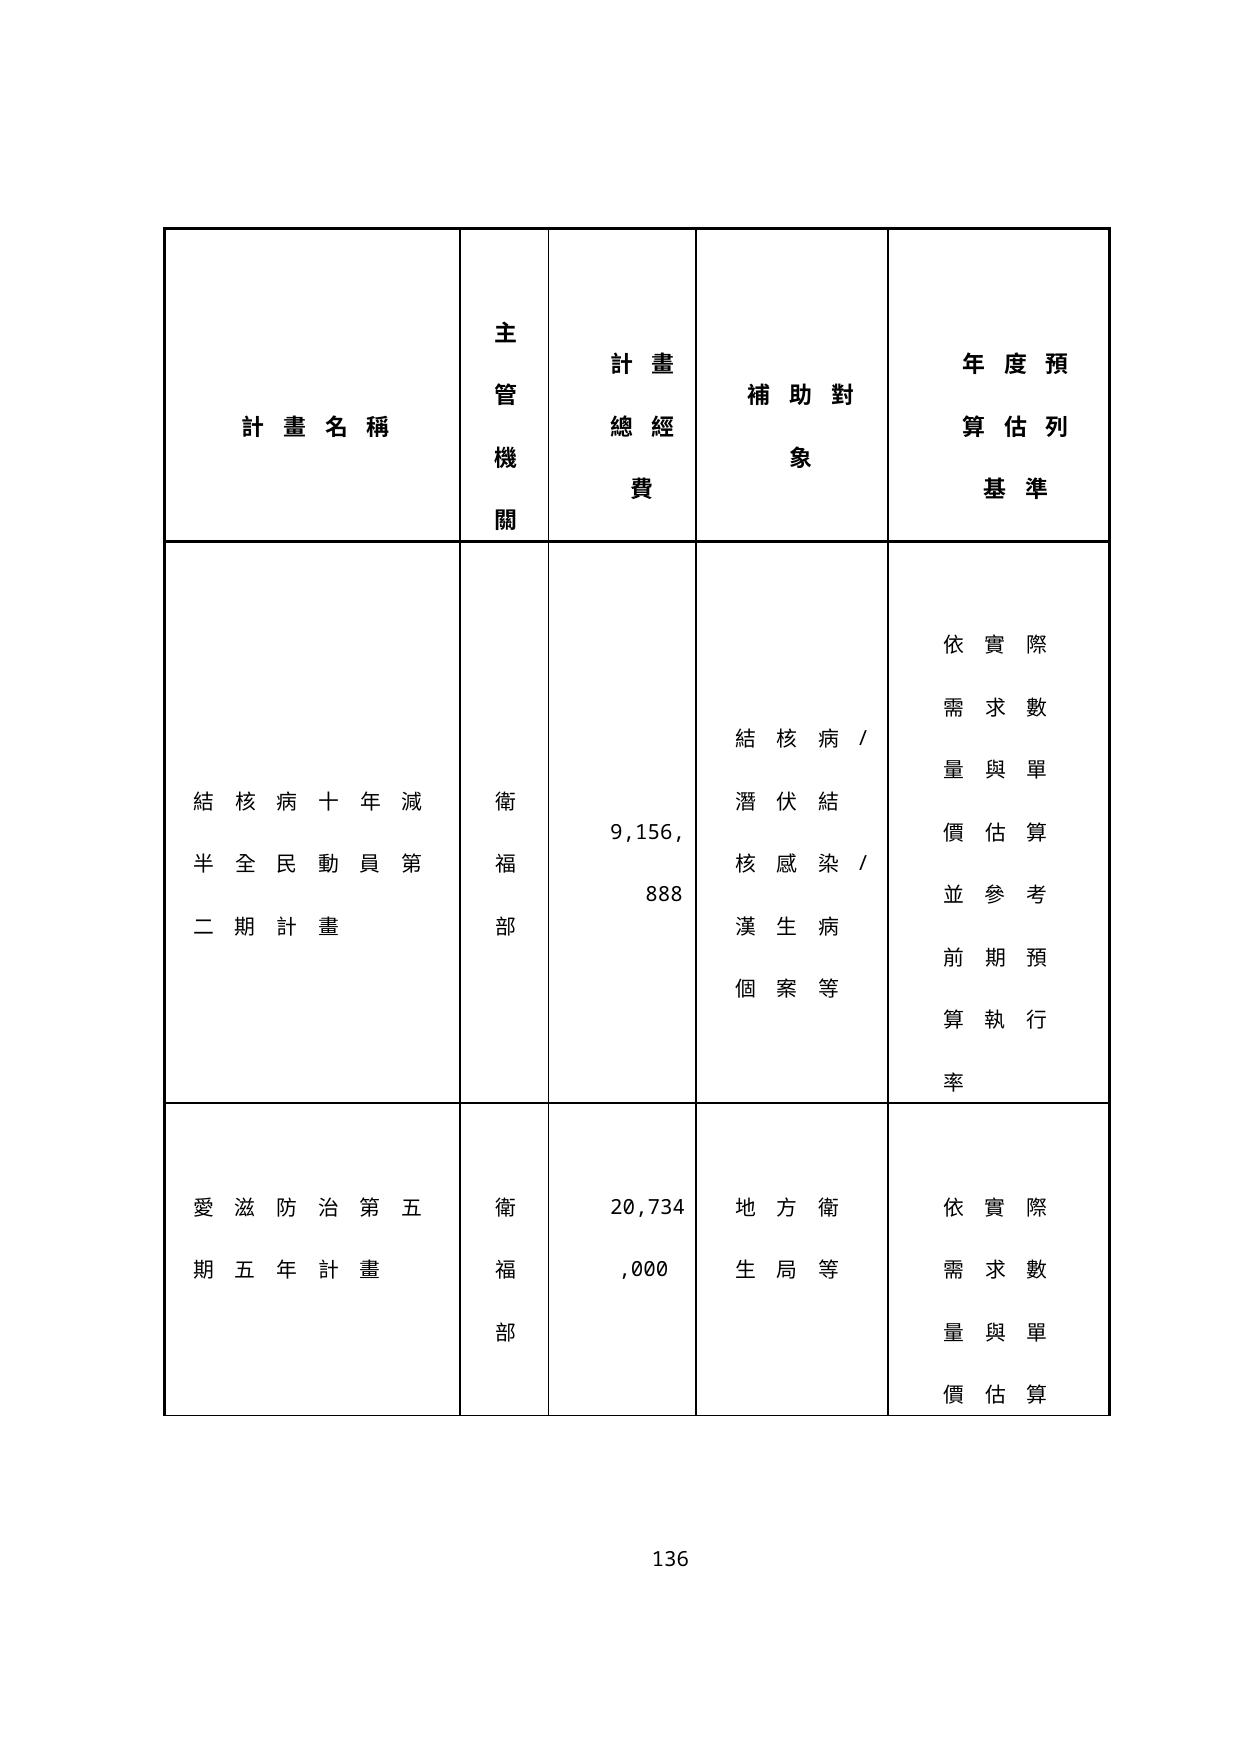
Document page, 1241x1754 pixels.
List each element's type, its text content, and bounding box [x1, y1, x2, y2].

table_header 計畫名稱 [166, 230, 459, 540]
table_cell 依實際需求數量與單價估算並參考前期預算執行率 [889, 543, 1108, 1102]
table_cell 結核病十年減半全民動員第二期計畫 [166, 543, 459, 1102]
table_cell 9,156,888 [549, 543, 695, 1102]
table_cell 愛滋防治第五期五年計畫 [166, 1104, 459, 1415]
table_header 計畫總經費 [549, 230, 695, 540]
table_header 年度預算估列基準 [889, 230, 1108, 540]
table_header 補助對象 [697, 230, 887, 540]
table_cell 20,734,000 [549, 1104, 695, 1415]
table_cell 依實際需求數量與單價估算 [889, 1104, 1108, 1415]
table_cell 地方衛生局等 [697, 1104, 887, 1415]
table_cell 衛福部 [461, 1104, 548, 1415]
table_cell 衛福部 [461, 543, 548, 1102]
table_cell 結核病/潛伏結核感染/漢生病個案等 [697, 543, 887, 1102]
table_header 主管機關 [461, 230, 548, 540]
